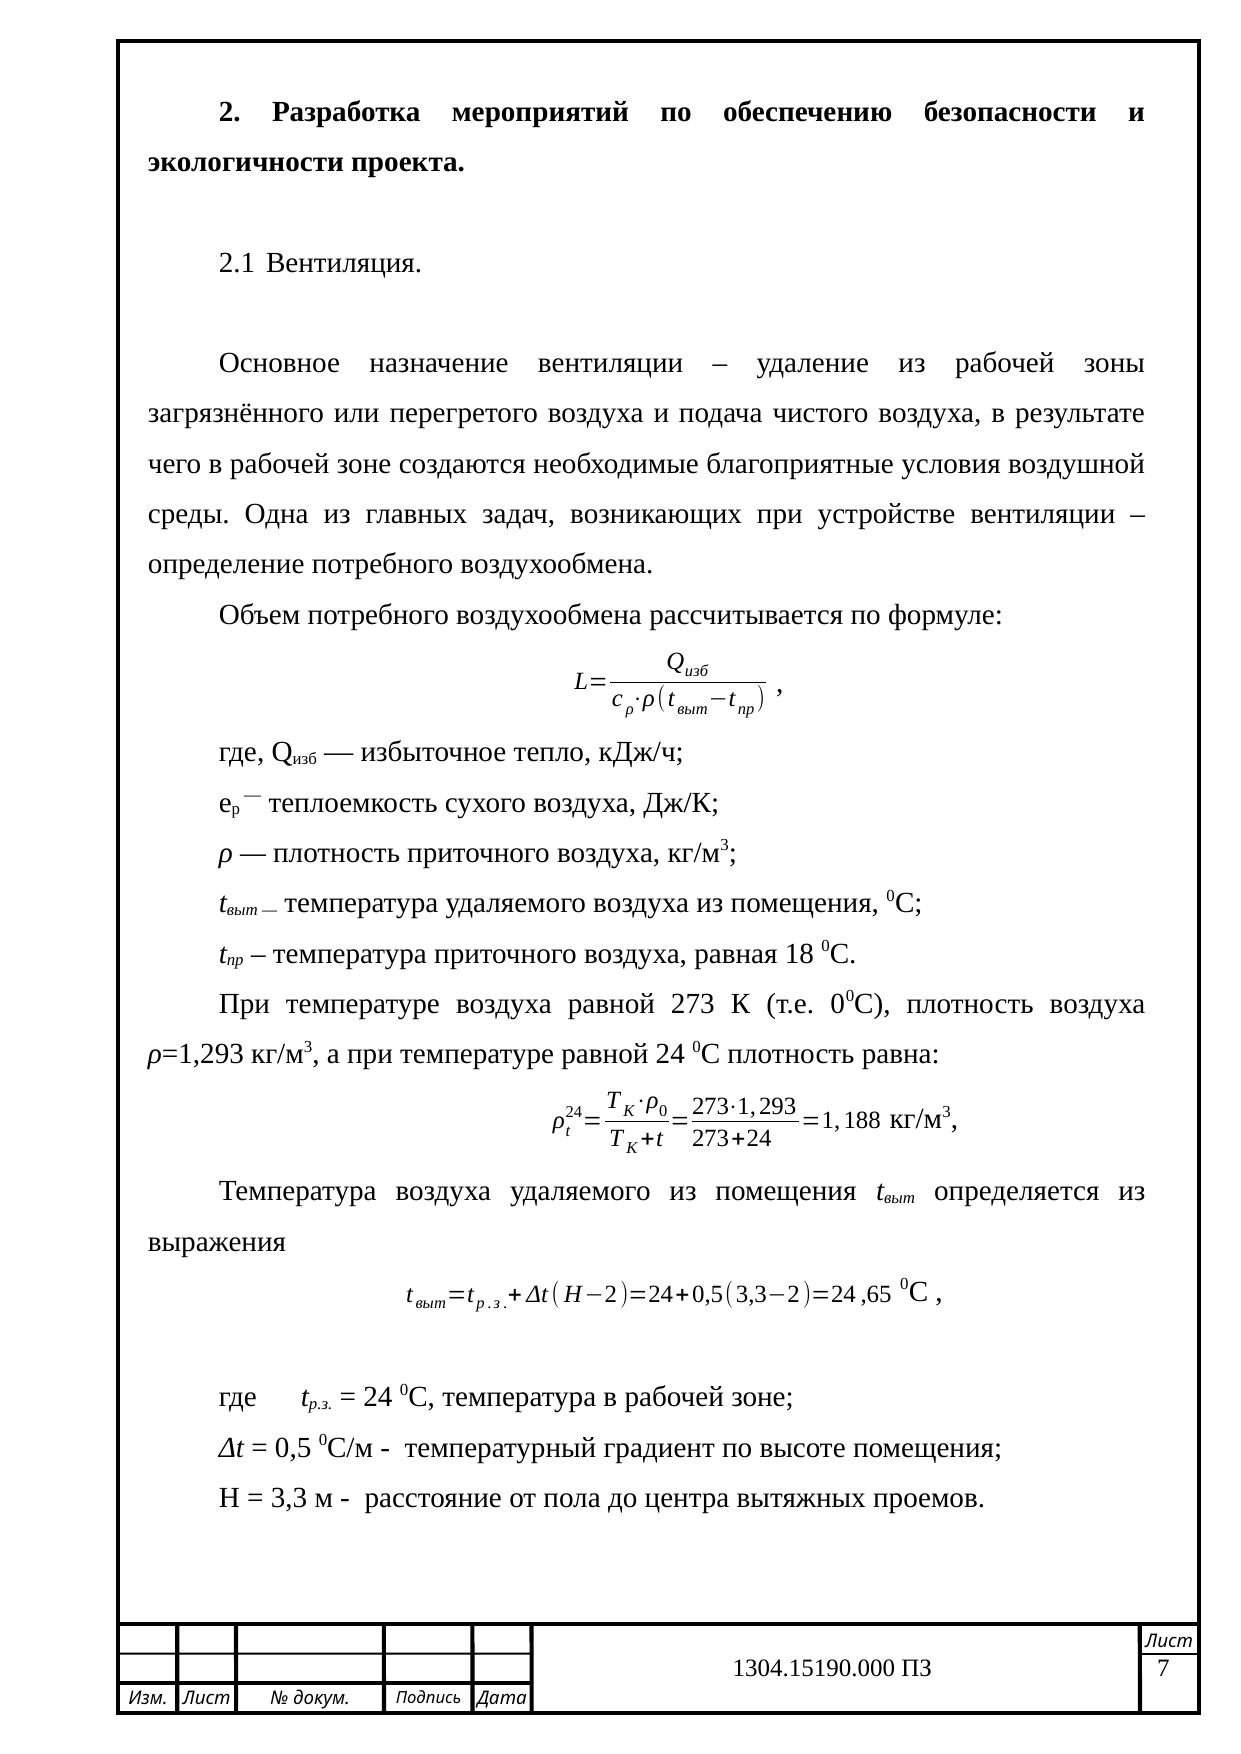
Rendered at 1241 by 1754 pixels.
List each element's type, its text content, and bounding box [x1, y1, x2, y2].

text Δt = 0,5 0С/м - температурный градиент по высоте помещения; [148, 1430, 1175, 1463]
text ep — теплоемкость сухого воздуха, Дж/К; [148, 785, 1175, 818]
text При температуре воздуха равной 273 К (т.е. 00С), плотность воздуха ρ=1,293 кг/м3, а при температуре равной 24 0С плотность равна: [148, 986, 1146, 1070]
text Температура воздуха удаляемого из помещения tвыт определяется из выражения [148, 1173, 1146, 1257]
text где tр.з. = 24 0С, температура в рабочей зоне; [148, 1379, 1175, 1413]
text ρ — плотность приточного воздуха, кг/м3; [148, 835, 1175, 869]
text tпр – температура приточного воздуха, равная 18 0С. [148, 936, 1175, 969]
text tвыт — температура удаляемого воздуха из помещения, 0С; [148, 885, 1175, 919]
text кг/м3, [148, 1087, 1175, 1157]
text Основное назначение вентиляции – удаление из рабочей зоны загрязнённого или перегретого воздуха и подача чистого воздуха, в результате чего в рабочей зоне создаются необходимые благоприятные условия воздушной среды. Одна из главных задач, возникающих при устройстве вентиляции – определение потребного воздухообмена. [148, 345, 1146, 580]
text Объем потребного воздухообмена рассчитывается по формуле: [148, 597, 1146, 630]
list Вентиляция. [148, 245, 1146, 278]
text где, Qизб — избыточное тепло, кДж/ч; [148, 734, 1175, 768]
text 2. Разработка мероприятий по обеспечению безопасности и экологичности проекта. [148, 94, 1146, 178]
text , [120, 647, 1175, 718]
text 0С , [120, 1274, 1175, 1312]
text H = 3,3 м - расстояние от пола до центра вытяжных проемов. [153, 1480, 1175, 1513]
